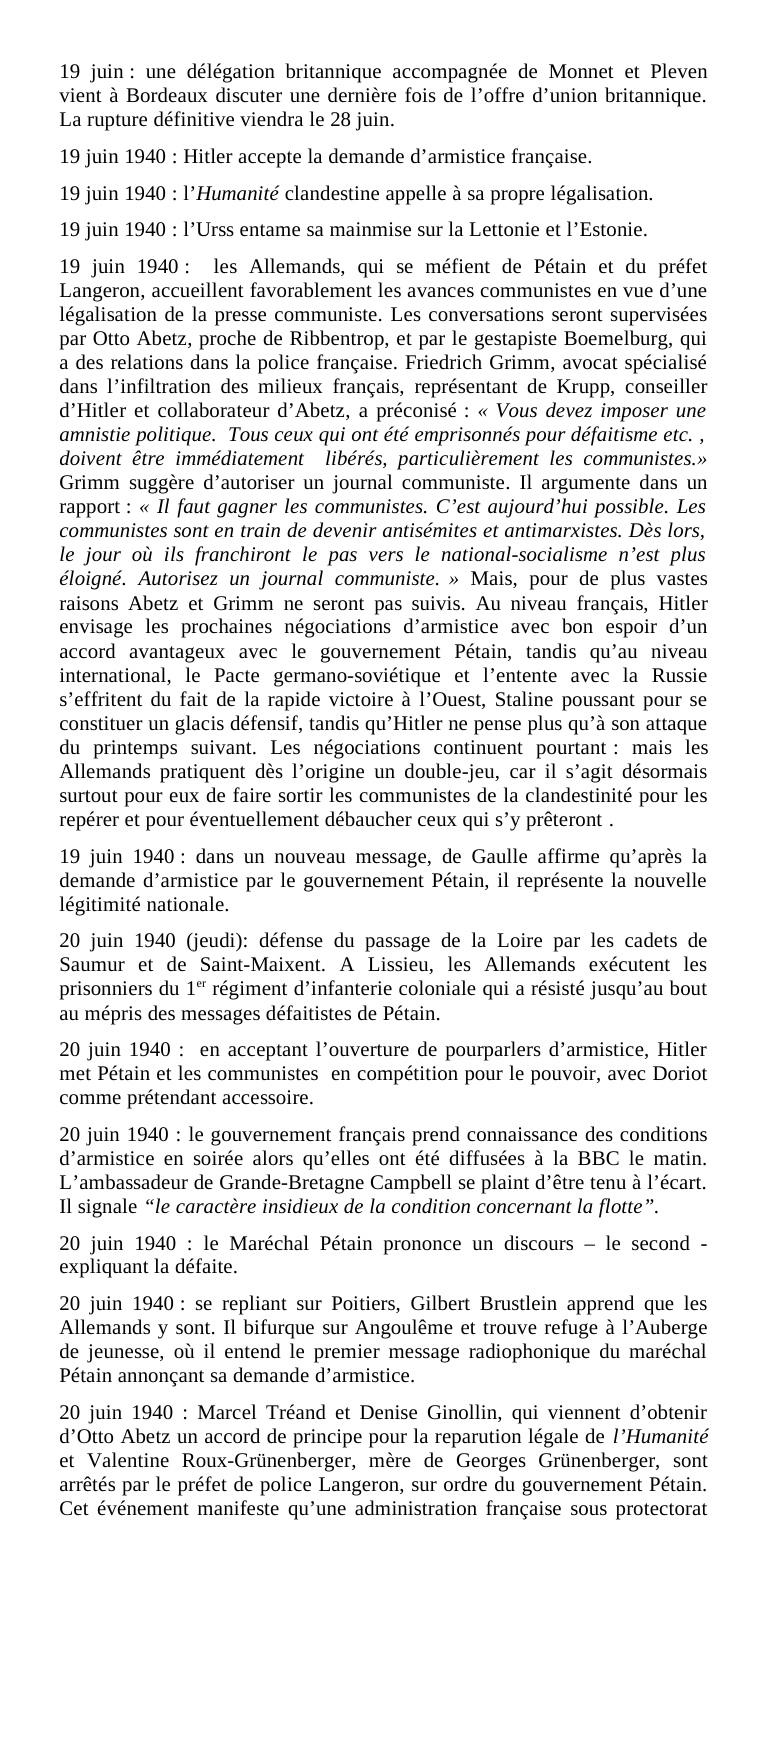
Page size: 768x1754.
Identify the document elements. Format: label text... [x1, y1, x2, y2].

text 20 juin 1940 (jeudi): défense du passage de la Loire par les cadets de Saumur et de Saint-Maixent. A Lissieu, les Allemands exécutent les prisonniers du 1er régiment d’infanterie coloniale qui a résisté jusqu’au bout au mépris des messages défaitistes de Pétain. [59, 928, 709, 1024]
text 19 juin 1940 : les Allemands, qui se méfient de Pétain et du préfet Langeron, accueillent favorablement les avances communistes en vue d’une légalisation de la presse communiste. Les conversations seront supervisées par Otto Abetz, proche de Ribbentrop, et par le gestapiste Boemelburg, qui a des relations dans la police française. Friedrich Grimm, avocat spécialisé dans l’infiltration des milieux français, représentant de Krupp, conseiller d’Hitler et collaborateur d’Abetz, a préconisé : « Vous devez imposer une amnistie politique. Tous ceux qui ont été emprisonnés pour défaitisme etc. , doivent être immédiatement libérés, particulièrement les communistes.» Grimm suggère d’autoriser un journal communiste. Il argumente dans un rapport : « Il faut gagner les communistes. C’est aujourd’hui possible. Les communistes sont en train de devenir antisémites et antimarxistes. Dès lors, le jour où ils franchiront le pas vers le national-socialisme n’est plus éloigné. Autorisez un journal communiste. » Mais, pour de plus vastes raisons Abetz et Grimm ne seront pas suivis. Au niveau français, Hitler envisage les prochaines négociations d’armistice avec bon espoir d’un accord avantageux avec le gouvernement Pétain, tandis qu’au niveau international, le Pacte germano-soviétique et l’entente avec la Russie s’effritent du fait de la rapide victoire à l’Ouest, Staline poussant pour se constituer un glacis défensif, tandis qu’Hitler ne pense plus qu’à son attaque du printemps suivant. Les négociations continuent pourtant : mais les Allemands pratiquent dès l’origine un double-jeu, car il s’agit désormais surtout pour eux de faire sortir les communistes de la clandestinité pour les repérer et pour éventuellement débaucher ceux qui s’y prêteront . [59, 253, 709, 831]
text 20 juin 1940 : le gouvernement français prend connaissance des conditions d’armistice en soirée alors qu’elles ont été diffusées à la BBC le matin. L’ambassadeur de Grande-Bretagne Campbell se plaint d’être tenu à l’écart. Il signale “le caractère insidieux de la condition concernant la flotte”. [59, 1122, 709, 1218]
text 19 juin 1940 : l’Urss entame sa mainmise sur la Lettonie et l’Estonie. [59, 217, 709, 241]
text 20 juin 1940 : en acceptant l’ouverture de pourparlers d’armistice, Hitler met Pétain et les communistes en compétition pour le pouvoir, avec Doriot comme prétendant accessoire. [59, 1037, 709, 1109]
text 19 juin 1940 : dans un nouveau message, de Gaulle affirme qu’après la demande d’armistice par le gouvernement Pétain, il représente la nouvelle légitimité nationale. [59, 843, 709, 916]
text 19 juin : une délégation britannique accompagnée de Monnet et Pleven vient à Bordeaux discuter une dernière fois de l’offre d’union britannique. La rupture définitive viendra le 28 juin. [59, 59, 709, 131]
text 20 juin 1940 : le Maréchal Pétain prononce un discours – le second - expliquant la défaite. [59, 1230, 709, 1278]
text 20 juin 1940 : Marcel Tréand et Denise Ginollin, qui viennent d’obtenir d’Otto Abetz un accord de principe pour la reparution légale de l’Humanité et Valentine Roux-Grünenberger, mère de Georges Grünenberger, sont arrêtés par le préfet de police Langeron, sur ordre du gouvernement Pétain. Cet événement manifeste qu’une administration française sous protectorat [59, 1400, 709, 1520]
text 20 juin 1940 : se repliant sur Poitiers, Gilbert Brustlein apprend que les Allemands y sont. Il bifurque sur Angoulême et trouve refuge à l’Auberge de jeunesse, où il entend le premier message radiophonique du maréchal Pétain annonçant sa demande d’armistice. [59, 1291, 709, 1387]
text 19 juin 1940 : l’Humanité clandestine appelle à sa propre légalisation. [59, 180, 709, 204]
text 19 juin 1940 : Hitler accepte la demande d’armistice française. [59, 144, 709, 168]
